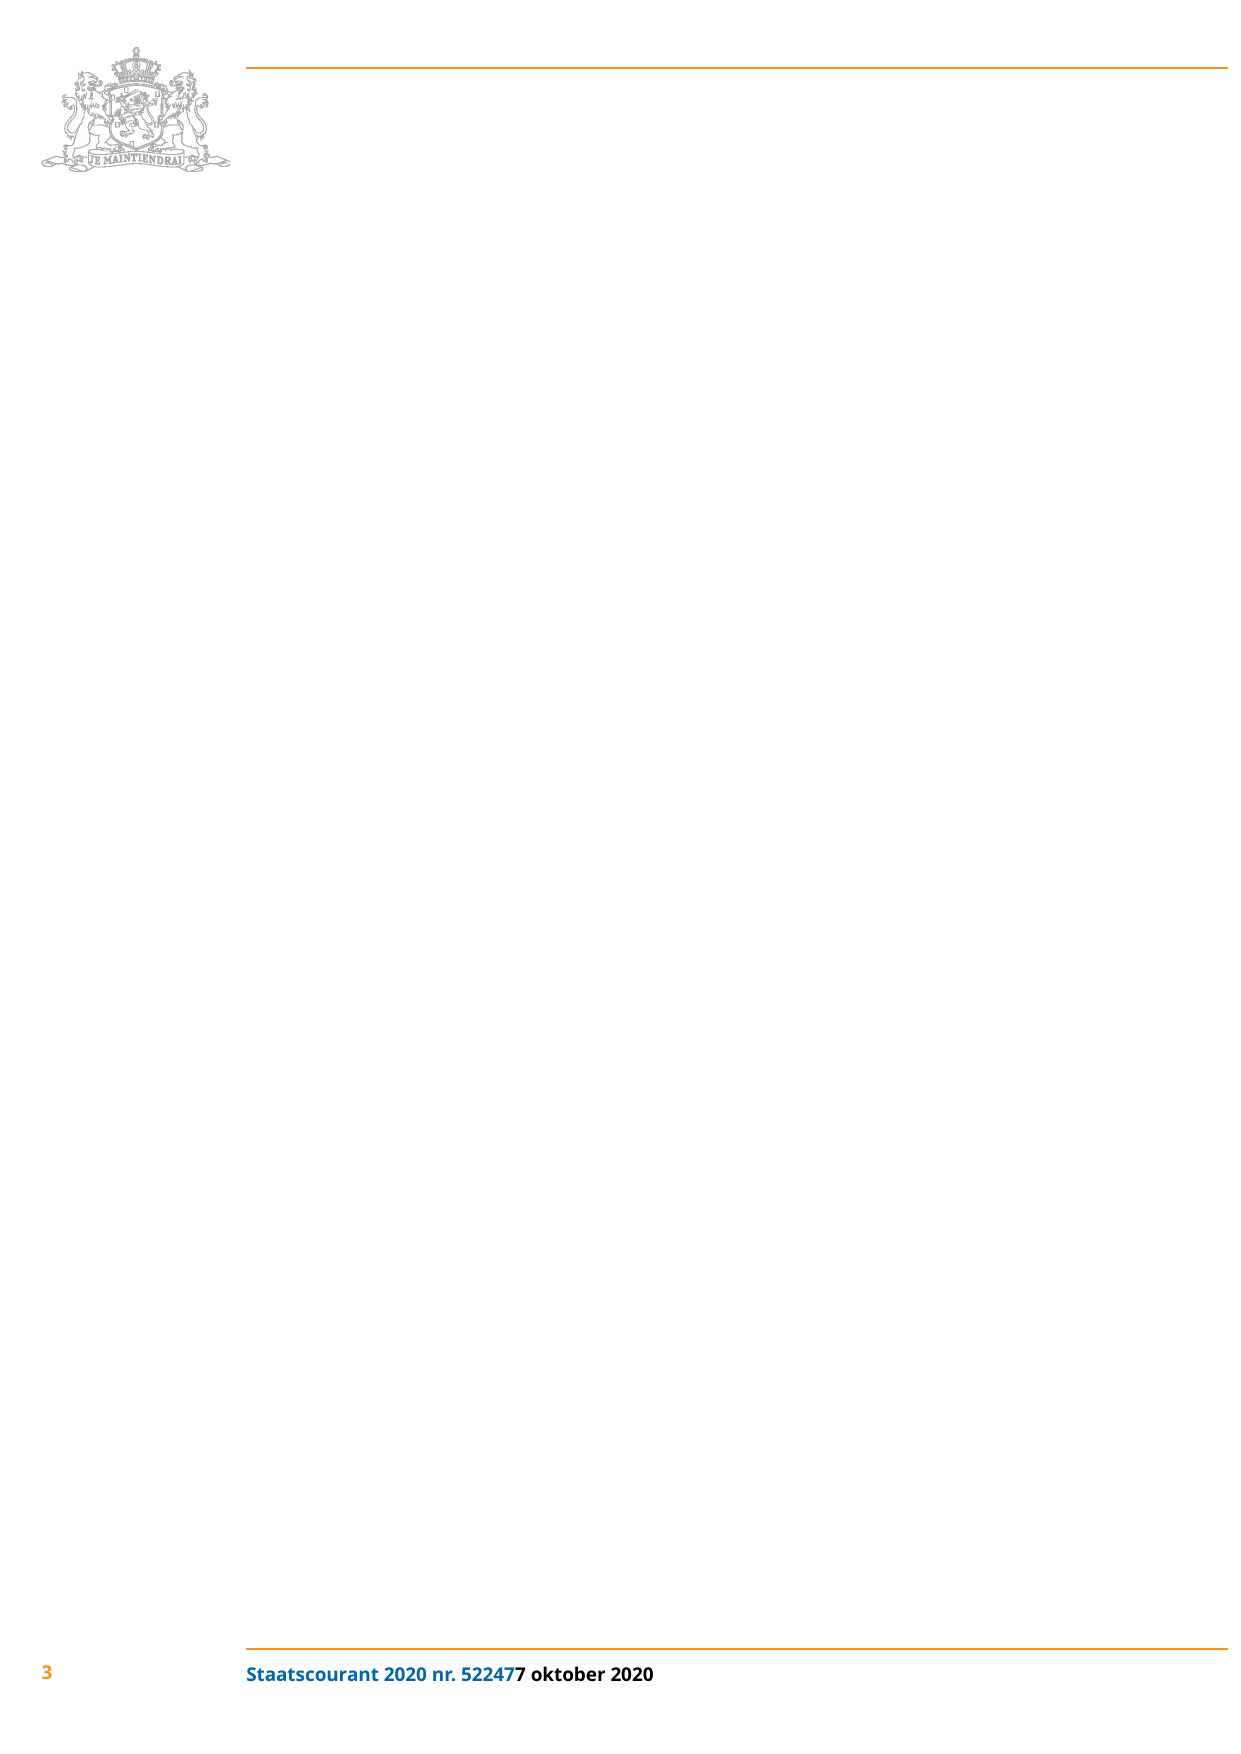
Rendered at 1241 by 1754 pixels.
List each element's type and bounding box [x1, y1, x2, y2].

picture [41, 47, 231, 172]
